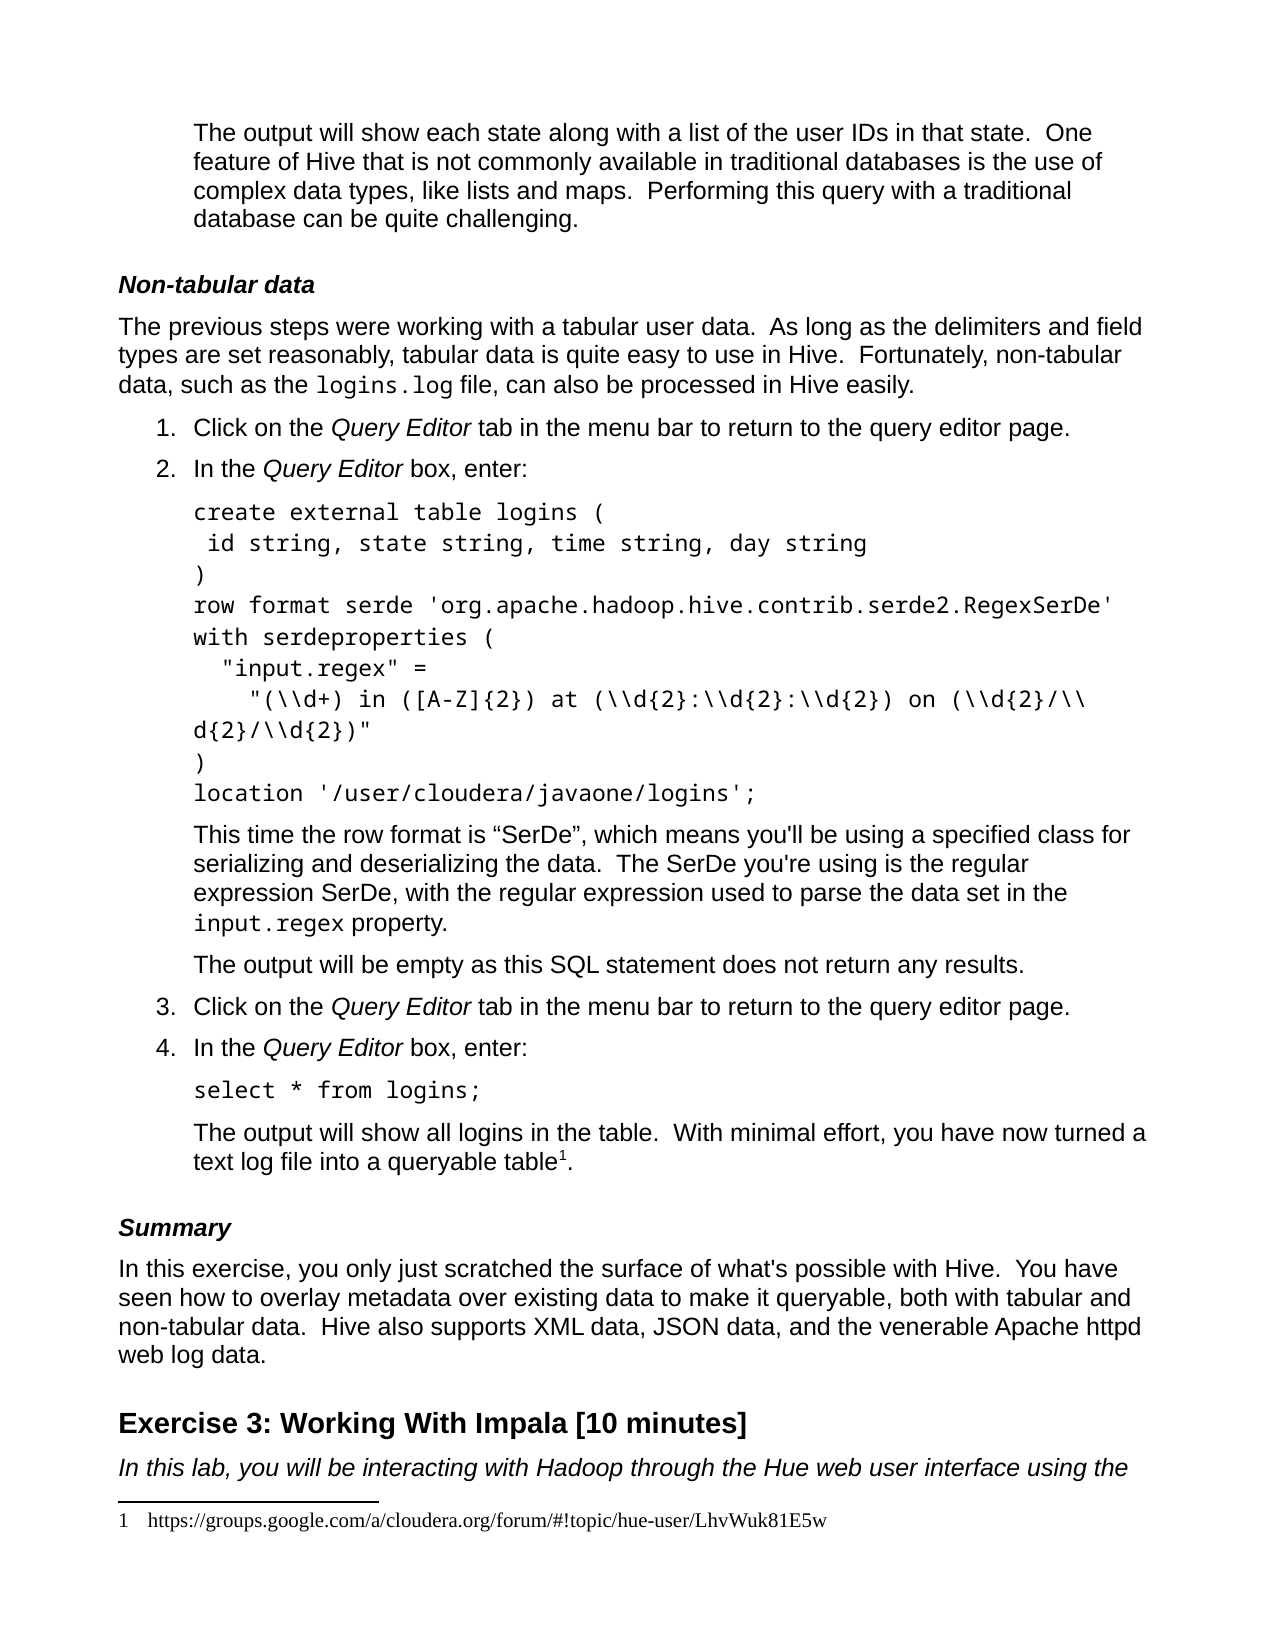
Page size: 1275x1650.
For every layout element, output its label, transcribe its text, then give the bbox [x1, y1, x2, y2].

list In the Query Editor box, enter: [156, 1033, 1157, 1062]
text In this exercise, you only just scratched the surface of what's possible with Hive. You have seen how to overlay metadata over existing data to make it queryable, both with tabular and non-tabular data. Hive also supports XML data, JSON data, and the venerable Apache httpd web log data. [118, 1254, 1157, 1369]
list The output will show each state along with a list of the user IDs in that state. One feature of Hive that is not commonly available in traditional databases is the use of complex data types, like lists and maps. Performing this query with a traditional database can be quite challenging. [156, 118, 1157, 233]
list Click on the Query Editor tab in the menu bar to return to the query editor page. [156, 413, 1157, 442]
list create external table logins ( id string, state string, time string, day string ) row format serde 'org.apache.hadoop.hive.contrib.serde2.RegexSerDe' with serdeproperties ( "input.regex" = "(\\d+) in ([A-Z]{2}) at (\\d{2}:\\d{2}:\\d{2}) on (\\d{2}/\\d{2}/\\d{2})" ) location '/user/cloudera/javaone/logins'; [156, 495, 1157, 808]
list select * from logins; [156, 1074, 1157, 1105]
list The output will be empty as this SQL statement does not return any results. [156, 950, 1157, 979]
subtitle Non-tabular data [118, 271, 1157, 299]
text The previous steps were working with a tabular user data. As long as the delimiters and field types are set reasonably, tabular data is quite easy to use in Hive. Fortunately, non-tabular data, such as the logins.log file, can also be processed in Hive easily. [118, 312, 1157, 400]
list The output will show all logins in the table. With minimal effort, you have now turned a text log file into a queryable table. [156, 1118, 1157, 1175]
subtitle Summary [118, 1213, 1157, 1241]
list https://groups.google.com/a/cloudera.org/forum/#!topic/hue-user/LhvWuk81E5w [118, 1508, 1157, 1532]
text In this lab, you will be interacting with Hadoop through the Hue web user interface using the [118, 1452, 1157, 1481]
list Click on the Query Editor tab in the menu bar to return to the query editor page. [156, 992, 1157, 1020]
list This time the row format is “SerDe”, which means you'll be using a specified class for serializing and deserializing the data. The SerDe you're using is the regular expression SerDe, with the regular expression used to parse the data set in the input.regex property. [156, 820, 1157, 938]
list In the Query Editor box, enter: [156, 454, 1157, 483]
subtitle Exercise 3: Working With Impala [10 minutes] [118, 1406, 1157, 1440]
